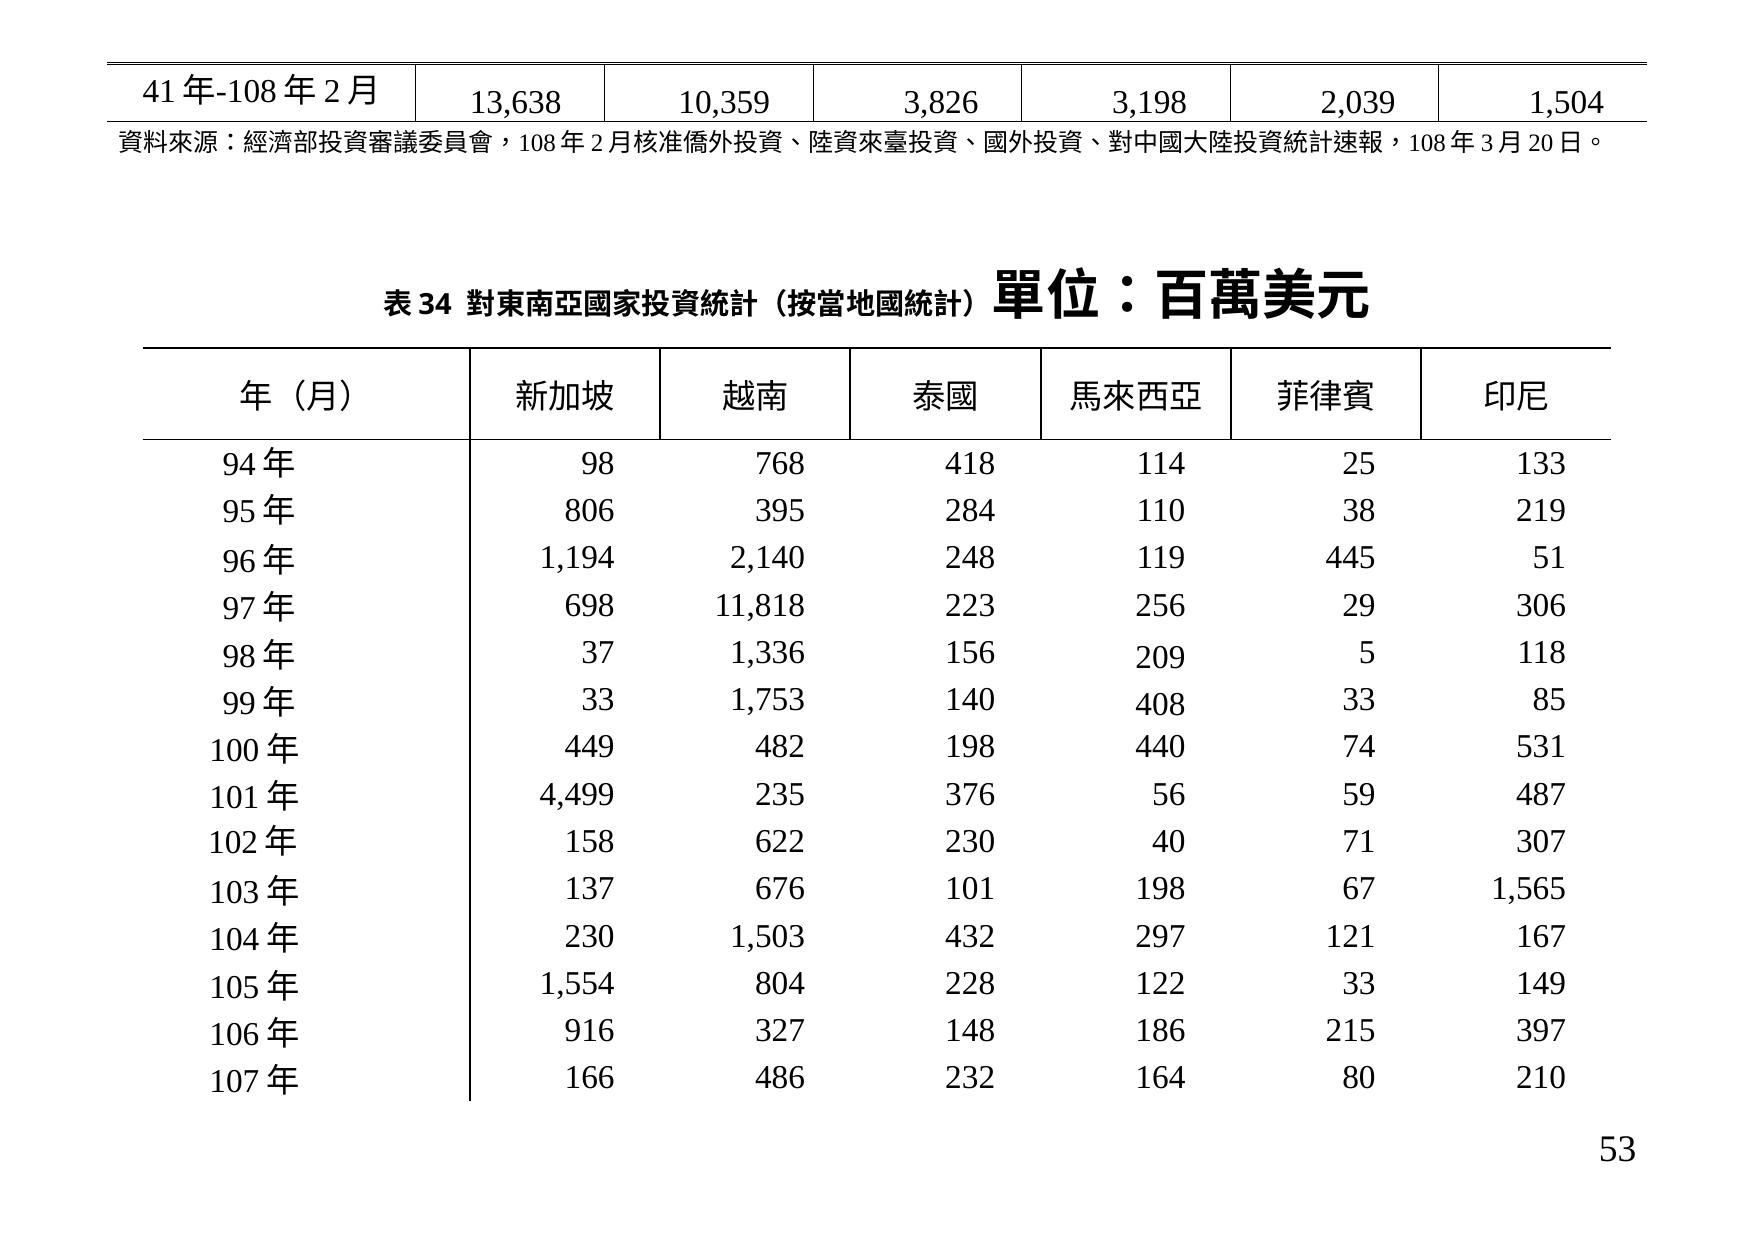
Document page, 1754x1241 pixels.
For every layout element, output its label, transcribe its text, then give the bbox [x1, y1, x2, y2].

table_cell 256 [1041, 581, 1231, 628]
table_cell 51 [1421, 534, 1611, 581]
table_header 馬來西亞 [1042, 349, 1230, 439]
table_cell 119 [1041, 534, 1231, 581]
table_cell 71 [1231, 818, 1421, 865]
table_cell 56 [1041, 770, 1231, 817]
table_cell 99年 [143, 676, 469, 723]
table_cell 102年 [143, 818, 469, 865]
table_cell 105年 [143, 959, 469, 1007]
table_header 印尼 [1422, 349, 1611, 439]
table_cell 804 [660, 959, 850, 1007]
table_cell 167 [1421, 912, 1611, 959]
table_cell 2,140 [660, 534, 850, 581]
table_cell 198 [1041, 865, 1231, 912]
table_cell 916 [471, 1007, 660, 1054]
table_cell 74 [1231, 723, 1421, 770]
table_cell 156 [850, 628, 1041, 676]
table_cell 140 [850, 676, 1041, 723]
table_cell 95年 [143, 486, 469, 534]
table_cell 59 [1231, 770, 1421, 817]
table_cell 228 [850, 959, 1041, 1007]
table_cell 1,336 [660, 628, 850, 676]
table_cell 38 [1231, 486, 1421, 534]
table_cell 1,753 [660, 676, 850, 723]
table_cell 98 [471, 440, 660, 486]
table_cell 13,638 [416, 65, 604, 121]
table_cell 148 [850, 1007, 1041, 1054]
table_cell 67 [1231, 865, 1421, 912]
table_cell 106年 [143, 1007, 469, 1054]
table_cell 166 [471, 1054, 660, 1101]
table_cell 133 [1421, 440, 1611, 486]
table_cell 432 [850, 912, 1041, 959]
table_cell 94年 [143, 440, 469, 486]
table_cell 1,194 [471, 534, 660, 581]
table_cell 110 [1041, 486, 1231, 534]
table_cell 3,198 [1022, 65, 1230, 121]
table_cell 104年 [143, 912, 469, 959]
table_cell 33 [1231, 959, 1421, 1007]
table_cell 40 [1041, 818, 1231, 865]
table_cell 121 [1231, 912, 1421, 959]
table_cell 235 [660, 770, 850, 817]
table_cell 10,359 [605, 65, 813, 121]
table_cell 676 [660, 865, 850, 912]
table_cell 376 [850, 770, 1041, 817]
table_cell 101年 [143, 770, 469, 817]
table_header 年（月） [143, 349, 469, 439]
table_cell 97年 [143, 581, 469, 628]
table_cell 137 [471, 865, 660, 912]
table_cell 158 [471, 818, 660, 865]
table_cell 284 [850, 486, 1041, 534]
table_cell 698 [471, 581, 660, 628]
table_cell 408 [1041, 676, 1231, 723]
table_cell 4,499 [471, 770, 660, 817]
table_cell 327 [660, 1007, 850, 1054]
table_cell 33 [1231, 676, 1421, 723]
table_cell 215 [1231, 1007, 1421, 1054]
table_cell 395 [660, 486, 850, 534]
table_cell 1,504 [1439, 65, 1647, 121]
table_cell 29 [1231, 581, 1421, 628]
table_cell 230 [850, 818, 1041, 865]
table_header 菲律賓 [1232, 349, 1420, 439]
table_cell 101 [850, 865, 1041, 912]
text 資料來源：經濟部投資審議委員會，108年2月核准僑外投資、陸資來臺投資、國外投資、對中國大陸投資統計速報，108年3月20日。 [118, 122, 1683, 159]
table_cell 186 [1041, 1007, 1231, 1054]
subtitle 表34 對東南亞國家投資統計（按當地國統計）單位：百萬美元 [118, 234, 1636, 347]
table_cell 41年-108年2月 [107, 65, 415, 121]
table_header 新加坡 [471, 349, 659, 439]
table_cell 209 [1041, 628, 1231, 676]
table_cell 445 [1231, 534, 1421, 581]
table_cell 210 [1421, 1054, 1611, 1101]
table_cell 114 [1041, 440, 1231, 486]
table_cell 397 [1421, 1007, 1611, 1054]
table_cell 418 [850, 440, 1041, 486]
table_cell 806 [471, 486, 660, 534]
table_cell 449 [471, 723, 660, 770]
table_cell 198 [850, 723, 1041, 770]
table_cell 1,565 [1421, 865, 1611, 912]
table_cell 11,818 [660, 581, 850, 628]
table_cell 248 [850, 534, 1041, 581]
table_cell 118 [1421, 628, 1611, 676]
table_cell 25 [1231, 440, 1421, 486]
table_cell 80 [1231, 1054, 1421, 1101]
table_cell 768 [660, 440, 850, 486]
table_cell 85 [1421, 676, 1611, 723]
table_cell 5 [1231, 628, 1421, 676]
table_cell 306 [1421, 581, 1611, 628]
table_cell 531 [1421, 723, 1611, 770]
table_header 越南 [661, 349, 849, 439]
table_cell 164 [1041, 1054, 1231, 1101]
table_header 泰國 [851, 349, 1040, 439]
table_cell 3,826 [814, 65, 1021, 121]
table_cell 232 [850, 1054, 1041, 1101]
table_cell 307 [1421, 818, 1611, 865]
table_cell 1,503 [660, 912, 850, 959]
table_cell 487 [1421, 770, 1611, 817]
table_cell 122 [1041, 959, 1231, 1007]
table_cell 98年 [143, 628, 469, 676]
table_cell 440 [1041, 723, 1231, 770]
table_cell 1,554 [471, 959, 660, 1007]
table_cell 297 [1041, 912, 1231, 959]
table_cell 37 [471, 628, 660, 676]
table_cell 33 [471, 676, 660, 723]
table_cell 100年 [143, 723, 469, 770]
table_cell 622 [660, 818, 850, 865]
table_cell 107年 [143, 1054, 469, 1101]
table_cell 230 [471, 912, 660, 959]
table_cell 103年 [143, 865, 469, 912]
table_cell 96年 [143, 534, 469, 581]
table_cell 149 [1421, 959, 1611, 1007]
table_cell 486 [660, 1054, 850, 1101]
table_cell 2,039 [1231, 65, 1438, 121]
table_cell 219 [1421, 486, 1611, 534]
table_cell 223 [850, 581, 1041, 628]
table_cell 482 [660, 723, 850, 770]
